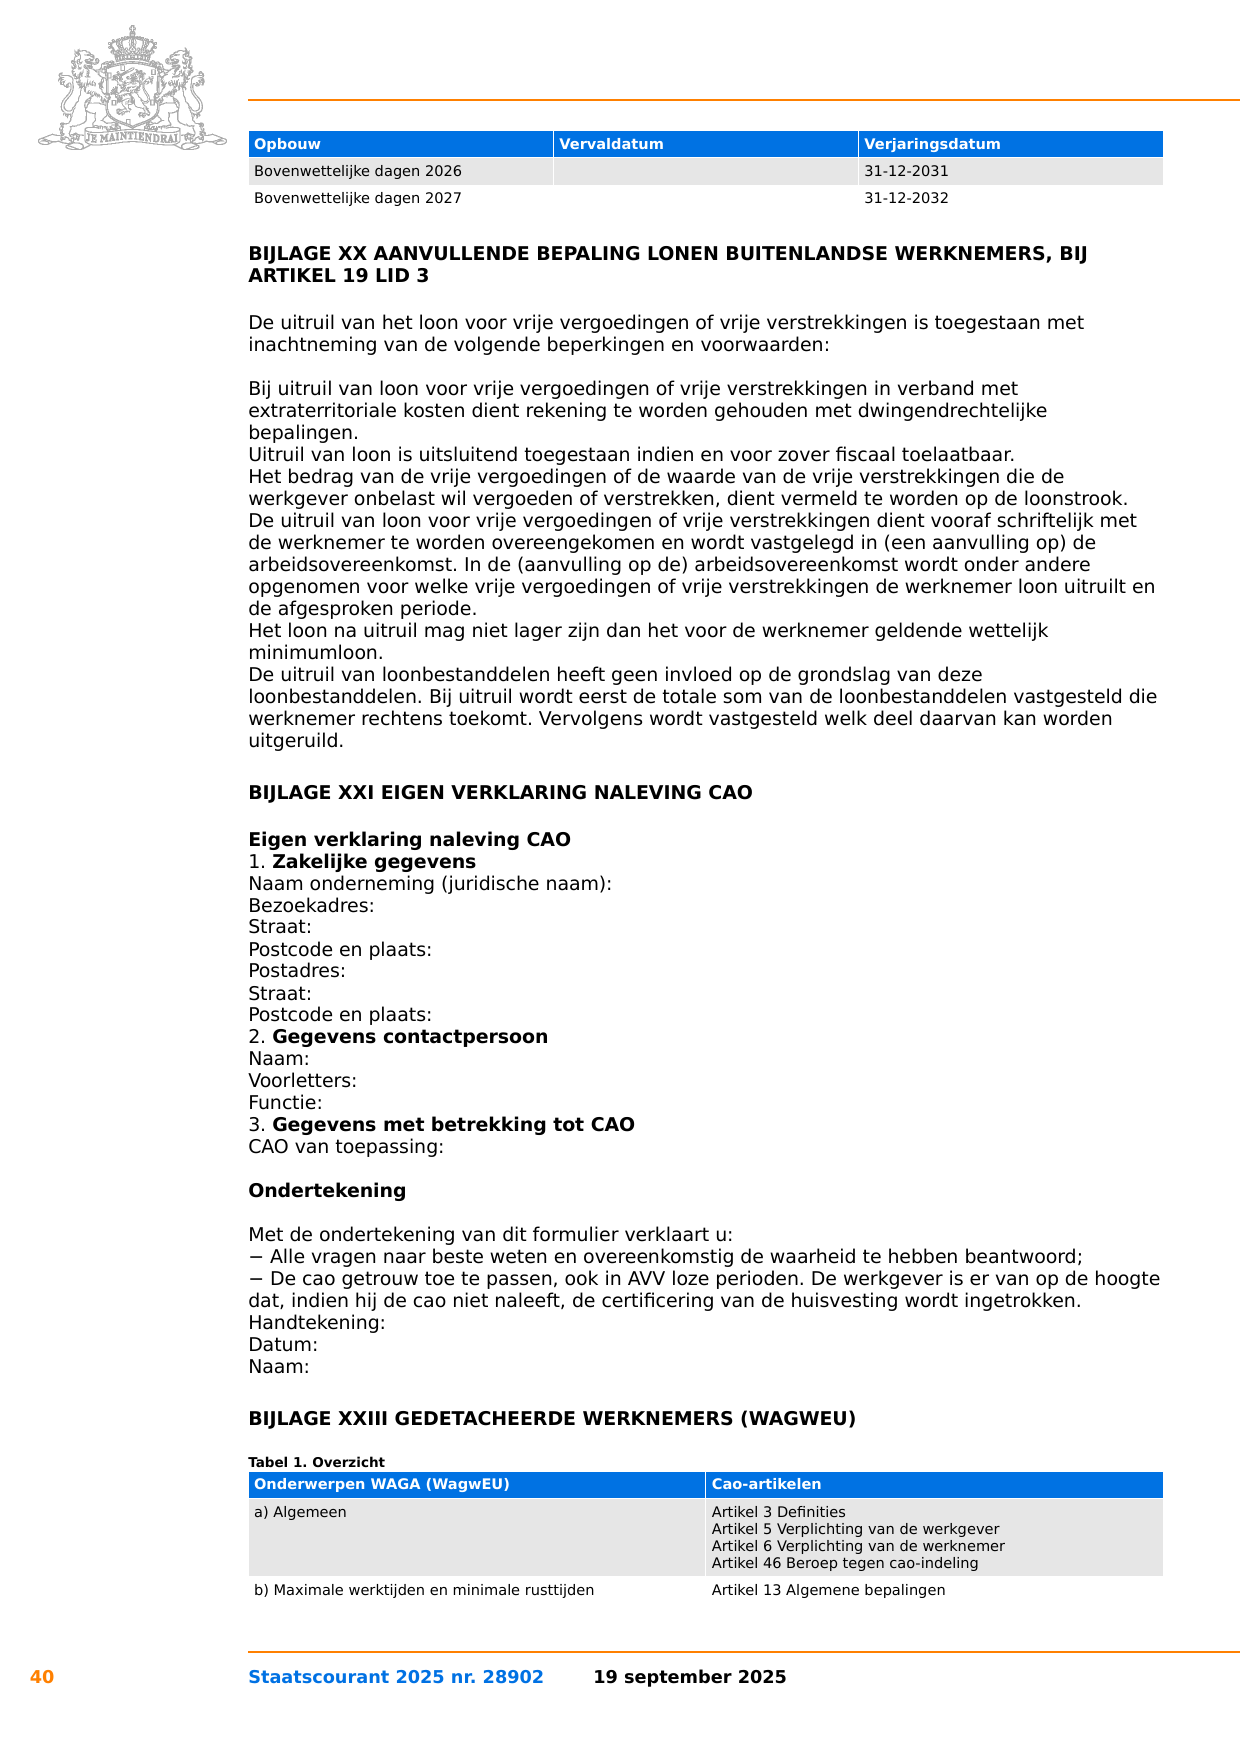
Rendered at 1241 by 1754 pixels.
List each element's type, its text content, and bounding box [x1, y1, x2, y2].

table_header Opbouw [249, 131, 553, 157]
text Voorletters: [248, 1070, 1163, 1092]
table_header Tabel 1. Overzicht [248, 1455, 1163, 1471]
table_cell Cao-artikelen [706, 1472, 1163, 1498]
text Het bedrag van de vrije vergoedingen of de waarde van de vrije verstrekkingen die de werkgever onbelast wil vergoeden of verstrekken, dient vermeld te worden op de loonstrook. [248, 466, 1163, 510]
text Straat: [248, 982, 1163, 1004]
text Datum: [248, 1334, 1163, 1356]
text Postadres: [248, 960, 1163, 982]
text De uitruil van loon voor vrije vergoedingen of vrije verstrekkingen dient vooraf schriftelijk met de werknemer te worden overeengekomen en wordt vastgelegd in (een aanvulling op) de arbeidsovereenkomst. In de (aanvulling op de) arbeidsovereenkomst wordt onder andere opgenomen voor welke vrije vergoedingen of vrije verstrekkingen de werknemer loon uitruilt en de afgesproken periode. [248, 510, 1163, 620]
subtitle Eigen verklaring naleving CAO [248, 828, 1163, 851]
text Bij uitruil van loon voor vrije vergoedingen of vrije verstrekkingen in verband met extraterritoriale kosten dient rekening te worden gehouden met dwingendrechtelijke bepalingen. [248, 378, 1163, 444]
text − Alle vragen naar beste weten en overeenkomstig de waarheid te hebben beantwoord; [248, 1246, 1163, 1268]
text Handtekening: [248, 1312, 1163, 1334]
text Bezoekadres: [248, 894, 1163, 916]
table_cell a) Algemeen [249, 1499, 705, 1576]
text De uitruil van loonbestanddelen heeft geen invloed op de grondslag van deze loonbestanddelen. Bij uitruil wordt eerst de totale som van de loonbestanddelen vastgesteld die werknemer rechtens toekomt. Vervolgens wordt vastgesteld welk deel daarvan kan worden uitgeruild. [248, 664, 1163, 752]
text Functie: [248, 1092, 1163, 1114]
table_cell [554, 158, 858, 185]
subtitle BIJLAGE XX AANVULLENDE BEPALING LONEN BUITENLANDSE WERKNEMERS, BIJ ARTIKEL 19 LID 3 [248, 243, 1163, 287]
text Met de ondertekening van dit formulier verklaart u: [248, 1224, 1163, 1246]
table_cell Artikel 13 Algemene bepalingen [706, 1577, 1163, 1604]
text CAO van toepassing: [248, 1136, 1163, 1158]
table_cell Onderwerpen WAGA (WagwEU) [249, 1472, 705, 1498]
table_header Verjaringsdatum [859, 131, 1163, 157]
text Het loon na uitruil mag niet lager zijn dan het voor de werknemer geldende wettelijk minimumloon. [248, 620, 1163, 664]
subtitle BIJLAGE XXIII GEDETACHEERDE WERKNEMERS (WAGWEU) [248, 1408, 1163, 1430]
text Postcode en plaats: [248, 938, 1163, 960]
text Postcode en plaats: [248, 1004, 1163, 1026]
text Uitruil van loon is uitsluitend toegestaan indien en voor zover fiscaal toelaatbaar. [248, 444, 1163, 466]
text Straat: [248, 916, 1163, 938]
text De uitruil van het loon voor vrije vergoedingen of vrije verstrekkingen is toegestaan met inachtneming van de volgende beperkingen en voorwaarden: [248, 312, 1163, 356]
table_header Vervaldatum [554, 131, 858, 157]
table_cell [554, 186, 858, 212]
table_cell Artikel 3 Definities Artikel 5 Verplichting van de werkgever Artikel 6 Verplichting van de werknemer Artikel 46 Beroep tegen cao-indeling [706, 1499, 1163, 1576]
table_cell 31-12-2031 [859, 158, 1163, 185]
text 3. Gegevens met betrekking tot CAO [248, 1114, 1163, 1136]
picture [38, 25, 227, 150]
text 1. Zakelijke gegevens [248, 851, 1163, 872]
text − De cao getrouw toe te passen, ook in AVV loze perioden. De werkgever is er van op de hoogte dat, indien hij de cao niet naleeft, de certificering van de huisvesting wordt ingetrokken. [248, 1268, 1163, 1312]
text Naam: [248, 1356, 1163, 1378]
text Naam: [248, 1048, 1163, 1070]
subtitle Ondertekening [248, 1180, 1163, 1202]
subtitle BIJLAGE XXI EIGEN VERKLARING NALEVING CAO [248, 782, 1163, 803]
table_cell b) Maximale werktijden en minimale rusttijden [249, 1577, 705, 1604]
table_cell Bovenwettelijke dagen 2027 [249, 186, 553, 212]
text 2. Gegevens contactpersoon [248, 1026, 1163, 1048]
text Naam onderneming (juridische naam): [248, 872, 1163, 894]
table_cell Bovenwettelijke dagen 2026 [249, 158, 553, 185]
table_cell 31-12-2032 [859, 186, 1163, 212]
